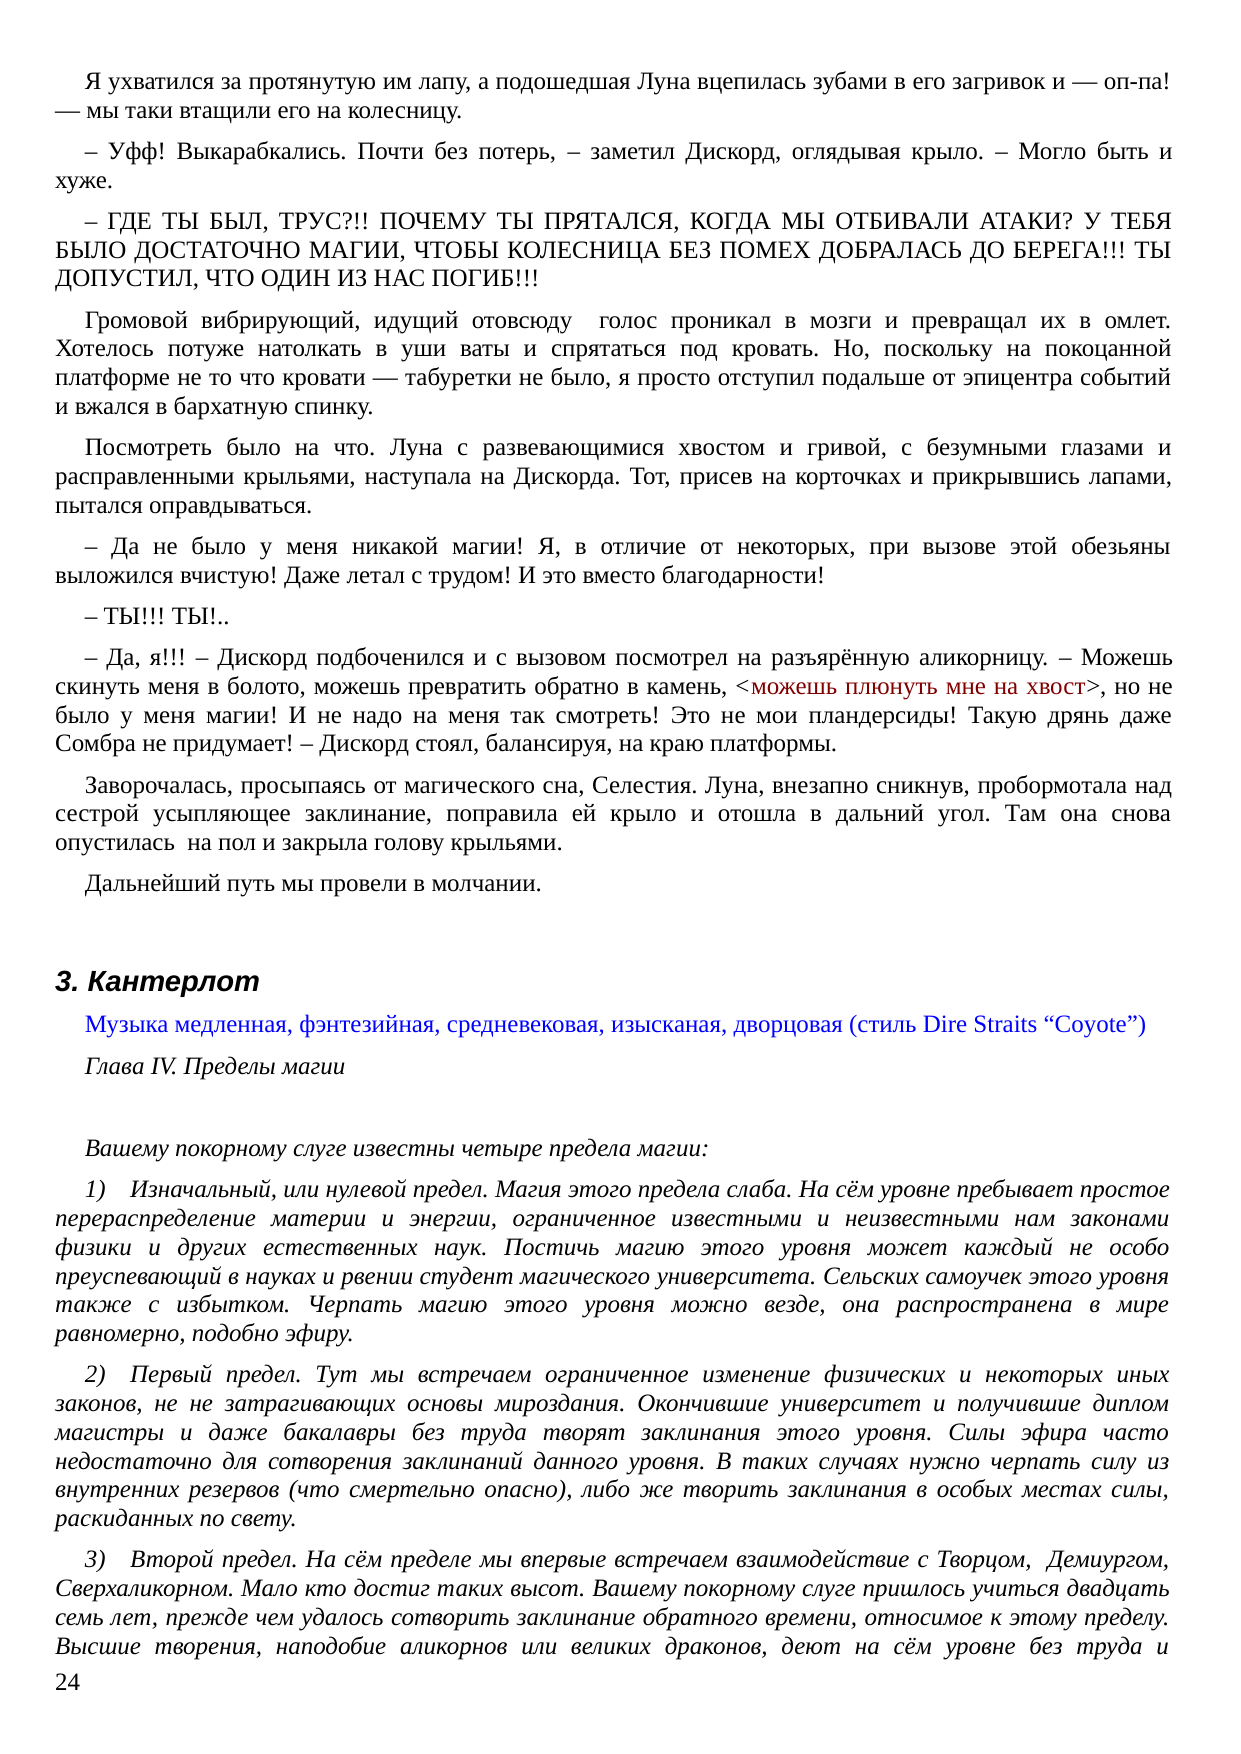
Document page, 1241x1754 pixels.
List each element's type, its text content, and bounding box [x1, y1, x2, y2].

subtitle 3. Кантерлот [55, 963, 1173, 997]
list Изначальный, или нулевой предел. Магия этого предела слаба. На сём уровне пребывает простое перераспределение материи и энергии, ограниченное известными и неизвестными нам законами физики и других естественных наук. Постичь магию этого уровня может каждый не особо преуспевающий в науках и рвении студент магического университета. Сельских самоучек этого уровня также с избытком. Черпать магию этого уровня можно везде, она распространена в мире равномерно, подобно эфиру. [55, 1174, 1173, 1347]
text – ГДЕ ТЫ БЫЛ, ТРУС?!! ПОЧЕМУ ТЫ ПРЯТАЛСЯ, КОГДА МЫ ОТБИВАЛИ АТАКИ? У ТЕБЯ БЫЛО ДОСТАТОЧНО МАГИИ, ЧТОБЫ КОЛЕСНИЦА БЕЗ ПОМЕХ ДОБРАЛАСЬ ДО БЕРЕГА!!! ТЫ ДОПУСТИЛ, ЧТО ОДИН ИЗ НАС ПОГИБ!!! [55, 206, 1173, 292]
text – Да, я!!! – Дискорд подбоченился и с вызовом посмотрел на разъярённую аликорницу. – Можешь скинуть меня в болото, можешь превратить обратно в камень, <можешь плюнуть мне на хвост>, но не было у меня магии! И не надо на меня так смотреть! Это не мои пландерсиды! Такую дрянь даже Сомбра не придумает! – Дискорд стоял, балансируя, на краю платформы. [55, 642, 1173, 757]
list Первый предел. Тут мы встречаем ограниченное изменение физических и некоторых иных законов, не не затрагивающих основы мироздания. Окончившие университет и получившие диплом магистры и даже бакалавры без труда творят заклинания этого уровня. Силы эфира часто недостаточно для сотворения заклинаний данного уровня. В таких случаях нужно черпать силу из внутренних резервов (что смертельно опасно), либо же творить заклинания в особых местах силы, раскиданных по свету. [55, 1359, 1173, 1532]
text Громовой вибрирующий, идущий отовсюду голос проникал в мозги и превращал их в омлет. Хотелось потуже натолкать в уши ваты и спрятаться под кровать. Но, поскольку на покоцанной платформе не то что кровати — табуретки не было, я просто отступил подальше от эпицентра событий и вжался в бархатную спинку. [55, 305, 1173, 420]
text Посмотреть было на что. Луна с развевающимися хвостом и гривой, с безумными глазами и расправленными крыльями, наступала на Дискорда. Тот, присев на корточках и прикрывшись лапами, пытался оправдываться. [55, 432, 1173, 518]
text Музыка медленная, фэнтезийная, средневековая, изысканая, дворцовая (стиль Dire Straits “Coyote”) [55, 1009, 1173, 1038]
text – ТЫ!!! ТЫ!.. [55, 601, 1173, 630]
list Второй предел. На сём пределе мы впервые встречаем взаимодействие с Творцом, Демиургом, Сверхаликорном. Мало кто достиг таких высот. Вашему покорному слуге пришлось учиться двадцать семь лет, прежде чем удалось сотворить заклинание обратного времени, относимое к этому пределу. Высшие творения, наподобие аликорнов или великих драконов, деют на сём уровне без труда и [55, 1544, 1173, 1659]
text Я ухватился за протянутую им лапу, а подошедшая Луна вцепилась зубами в его загривок и — оп-па! — мы таки втащили его на колесницу. [55, 66, 1173, 123]
text – Да не было у меня никакой магии! Я, в отличие от некоторых, при вызове этой обезьяны выложился вчистую! Даже летал с трудом! И это вместо благодарности! [55, 531, 1173, 588]
text – Уфф! Выкарабкались. Почти без потерь, – заметил Дискорд, оглядывая крыло. – Могло быть и хуже. [55, 136, 1173, 193]
text Глава IV. Пределы магии [55, 1051, 1173, 1079]
text Заворочалась, просыпаясь от магического сна, Селестия. Луна, внезапно сникнув, пробормотала над сестрой усыпляющее заклинание, поправила ей крыло и отошла в дальний угол. Там она снова опустилась на пол и закрыла голову крыльями. [55, 770, 1173, 856]
text Вашему покорному слуге известны четыре предела магии: [55, 1133, 1173, 1162]
text Дальнейший путь мы провели в молчании. [55, 868, 1173, 897]
